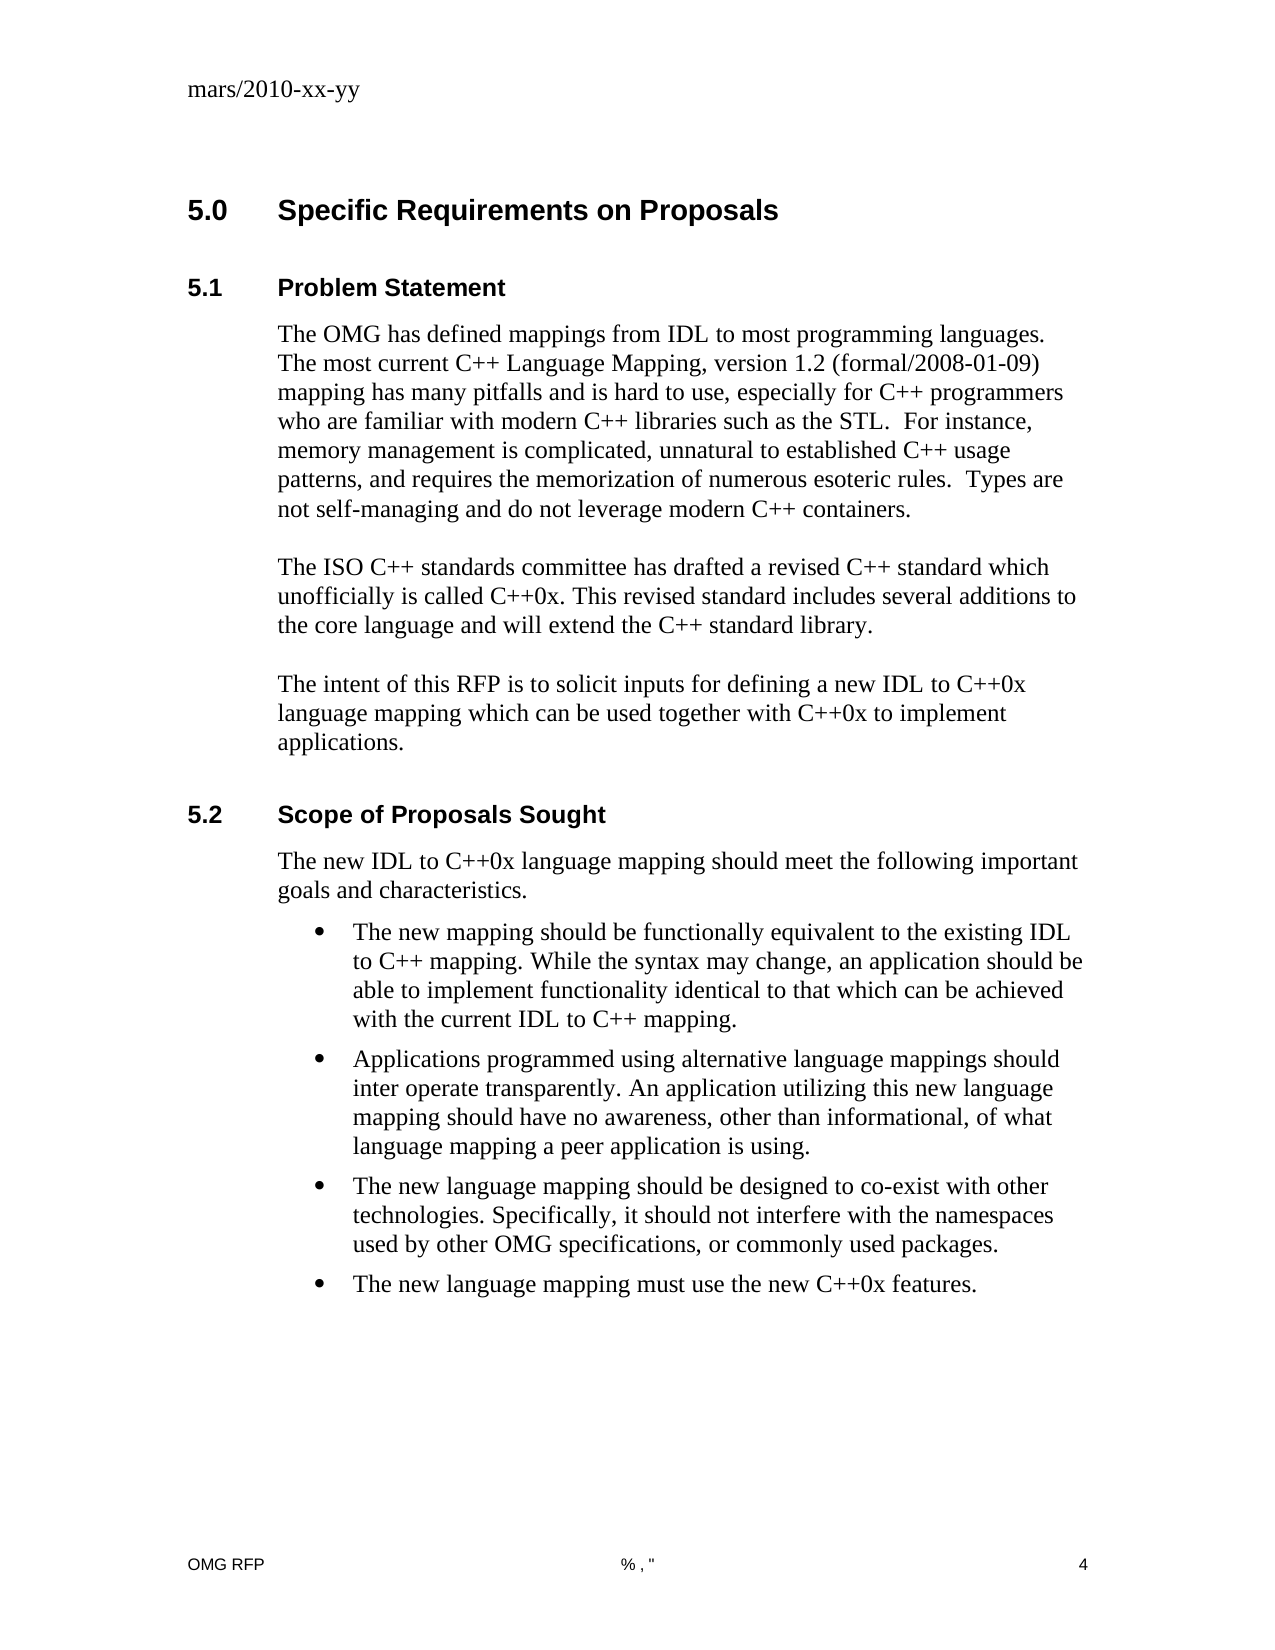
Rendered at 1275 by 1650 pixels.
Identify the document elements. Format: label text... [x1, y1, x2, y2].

subtitle Scope of Proposals Sought [187, 800, 1087, 829]
text The intent of this RFP is to solicit inputs for defining a new IDL to C++0x language mapping which can be used together with C++0x to implement applications. [277, 669, 1087, 756]
subtitle Problem Statement [187, 273, 1087, 302]
list Applications programmed using alternative language mappings should inter operate transparently. An application utilizing this new language mapping should have no awareness, other than informational, of what language mapping a peer application is using. [315, 1044, 1087, 1160]
subtitle Specific Requirements on Proposals [187, 194, 1087, 227]
text The new IDL to C++0x language mapping should meet the following important goals and characteristics. [277, 846, 1087, 904]
list The new language mapping must use the new C++0x features. [315, 1269, 1087, 1298]
text The OMG has defined mappings from IDL to most programming languages. The most current C++ Language Mapping, version 1.2 (formal/2008-01-09) mapping has many pitfalls and is hard to use, especially for C++ programmers who are familiar with modern C++ libraries such as the STL. For instance, memory management is complicated, unnatural to established C++ usage patterns, and requires the memorization of numerous esoteric rules. Types are not self-managing and do not leverage modern C++ containers. [277, 319, 1087, 523]
